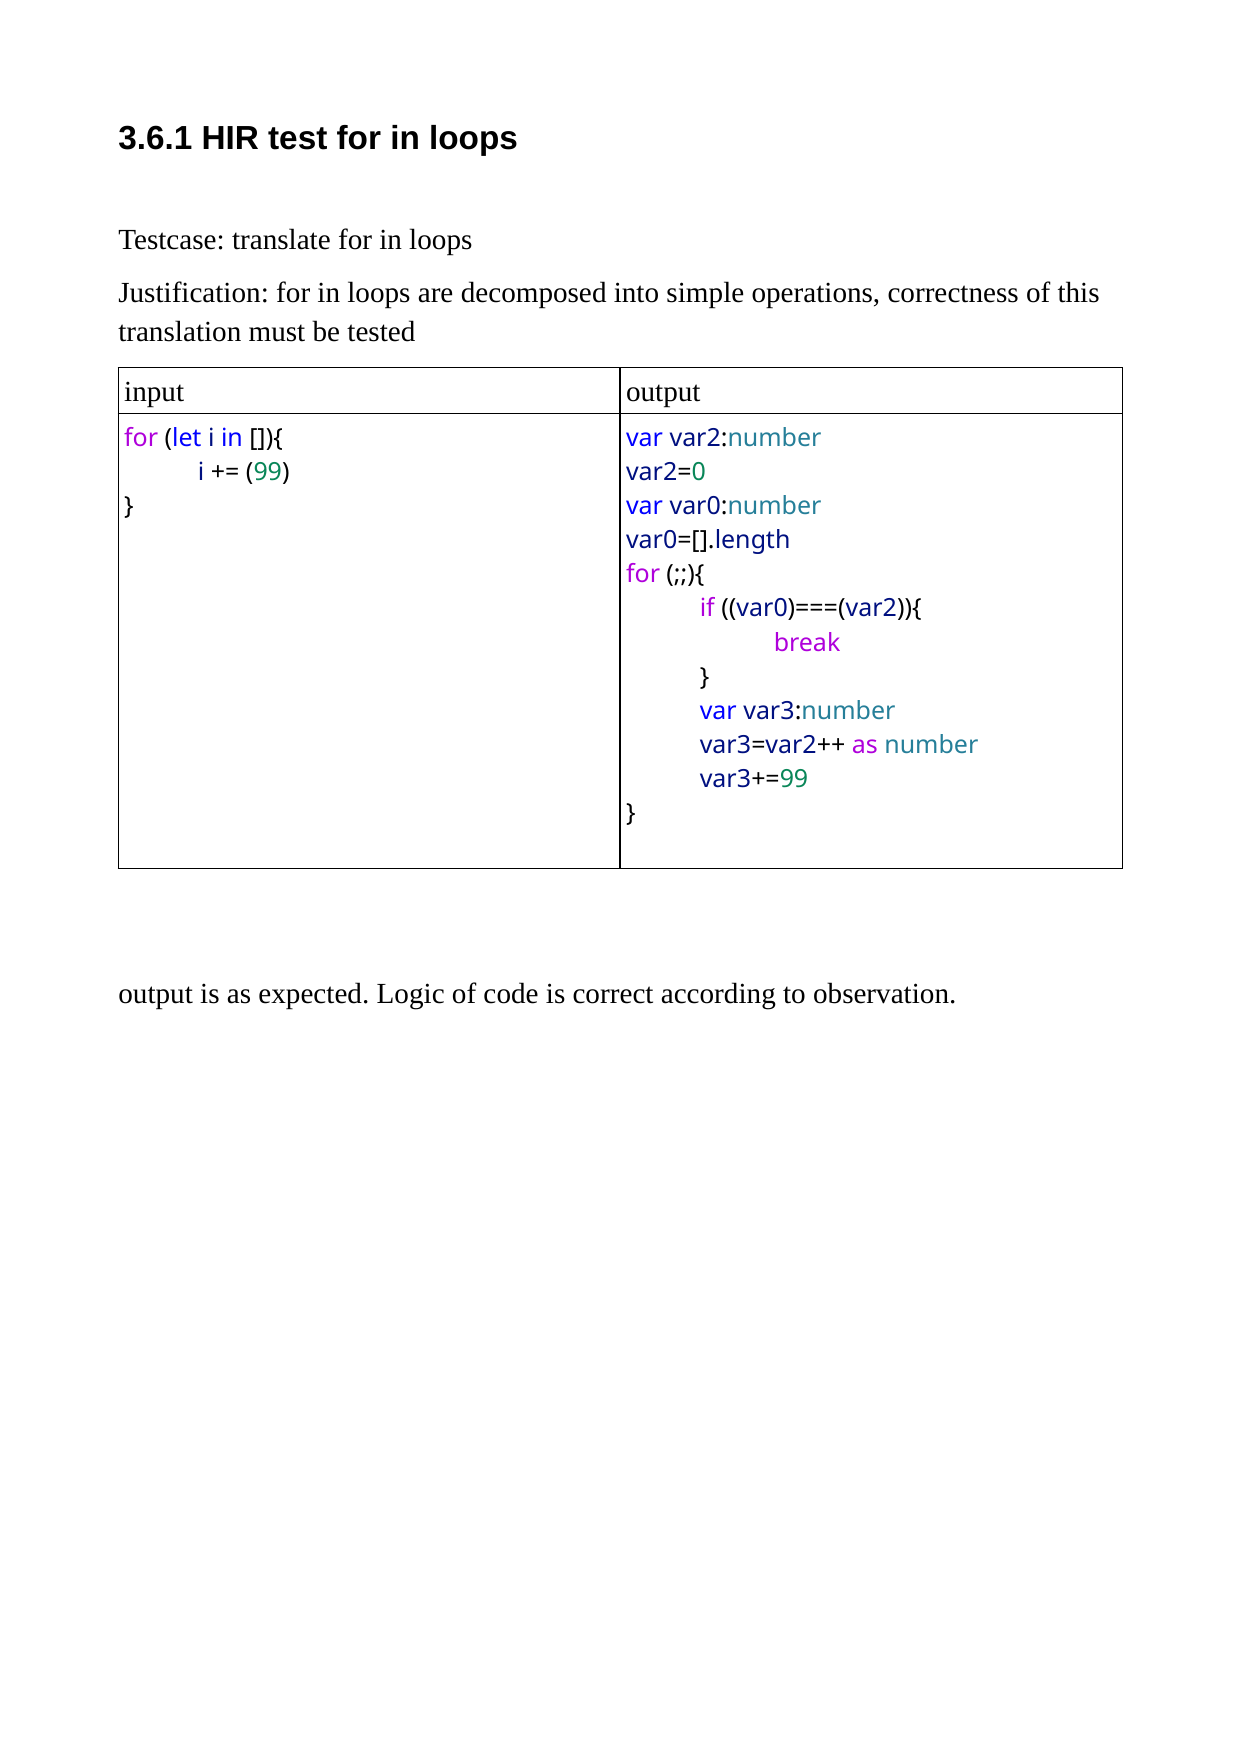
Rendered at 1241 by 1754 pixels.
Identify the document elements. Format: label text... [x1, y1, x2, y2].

text Testcase: translate for in loops [118, 222, 1122, 256]
subtitle 3.6.1 HIR test for in loops [118, 118, 1122, 157]
table_header output [621, 368, 1122, 413]
table_cell for (let i in []){ i += (99) } [119, 414, 619, 868]
table_cell var var2:number var2=0 var var0:number var0=[].length for (;;){ if ((var0)===(var2)){ break } var var3:number var3=var2++ as number var3+=99 } [621, 414, 1122, 868]
table_header input [119, 368, 619, 413]
text Justification: for in loops are decomposed into simple operations, correctness of this translation must be tested [118, 275, 1122, 347]
text output is as expected. Logic of code is correct according to observation. [118, 976, 1122, 1010]
